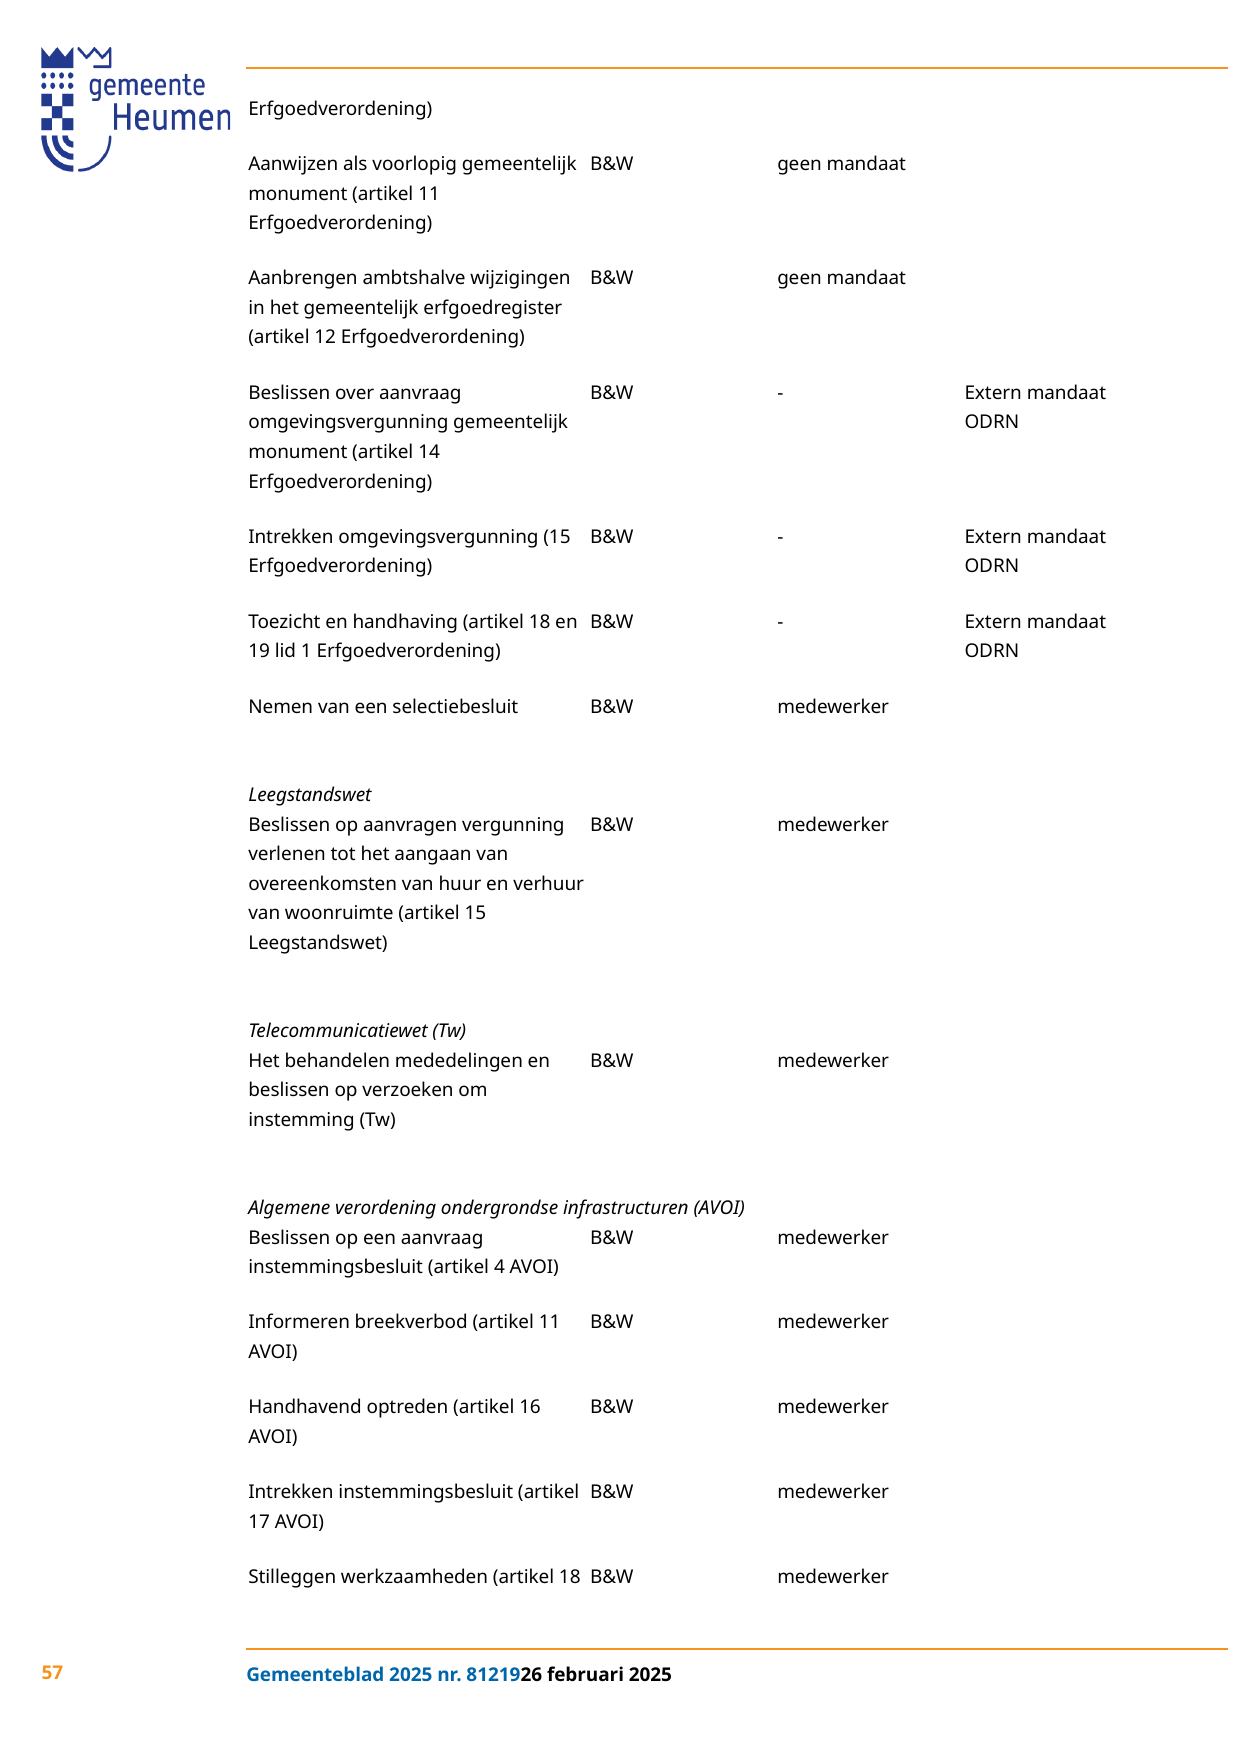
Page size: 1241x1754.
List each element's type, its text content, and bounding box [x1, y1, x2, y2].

table_cell Stilleggen werkzaamheden (artikel 18 [248, 1564, 590, 1589]
table_cell Nemen van een selectiebesluit [248, 693, 590, 748]
table_cell Intrekken omgevingsvergunning (15 Erfgoedverordening) [248, 523, 590, 608]
table_cell geen mandaat [777, 265, 964, 379]
table_cell medewerker [777, 1394, 964, 1478]
table_header B&W [590, 811, 777, 984]
table_cell medewerker [777, 693, 964, 748]
table_cell geen mandaat [777, 150, 964, 264]
table_cell medewerker [777, 1564, 964, 1589]
table_cell B&W [590, 608, 777, 693]
table_cell B&W [590, 379, 777, 523]
table_cell B&W [590, 1394, 777, 1478]
table_cell [964, 1564, 1152, 1589]
table_cell Extern mandaat ODRN [964, 608, 1152, 693]
table_cell [964, 95, 1152, 150]
table_cell Erfgoedverordening) [248, 95, 590, 150]
table_cell B&W [590, 150, 777, 264]
text Leegstandswet [248, 781, 1152, 807]
table_cell [964, 693, 1152, 748]
table_header [964, 1047, 1152, 1161]
table_cell Informeren breekverbod (artikel 11 AVOI) [248, 1309, 590, 1394]
table_cell [964, 1309, 1152, 1394]
table_cell Toezicht en handhaving (artikel 18 en 19 lid 1 Erfgoedverordening) [248, 608, 590, 693]
table_cell medewerker [777, 1309, 964, 1394]
table_cell [964, 1479, 1152, 1563]
table_header B&W [590, 1224, 777, 1309]
table_cell Aanwijzen als voorlopig gemeentelijk monument (artikel 11 Erfgoedverordening) [248, 150, 590, 264]
table_cell [590, 95, 777, 150]
table_cell Extern mandaat ODRN [964, 523, 1152, 608]
table_header [964, 811, 1152, 984]
table_header Beslissen op een aanvraag instemmingsbesluit (artikel 4 AVOI) [248, 1224, 590, 1309]
table_cell [777, 95, 964, 150]
table_cell B&W [590, 1309, 777, 1394]
table_header B&W [590, 1047, 777, 1161]
table_cell Beslissen over aanvraag omgevingsvergunning gemeentelijk monument (artikel 14 Erfgoedverordening) [248, 379, 590, 523]
table_header medewerker [777, 1224, 964, 1309]
picture [41, 47, 231, 172]
table_header medewerker [777, 811, 964, 984]
table_cell B&W [590, 523, 777, 608]
table_cell medewerker [777, 1479, 964, 1563]
table_cell - [777, 523, 964, 608]
table_cell B&W [590, 1479, 777, 1563]
table_cell B&W [590, 693, 777, 748]
table_cell [964, 265, 1152, 379]
table_cell - [777, 608, 964, 693]
table_cell - [777, 379, 964, 523]
text Telecommunicatiewet (Tw) [248, 1017, 1152, 1043]
table_header medewerker [777, 1047, 964, 1161]
table_cell Intrekken instemmingsbesluit (artikel 17 AVOI) [248, 1479, 590, 1563]
table_header Het behandelen mededelingen en beslissen op verzoeken om instemming (Tw) [248, 1047, 590, 1161]
table_header [964, 1224, 1152, 1309]
text Algemene verordening ondergrondse infrastructuren (AVOI) [248, 1194, 1152, 1220]
table_cell [964, 1394, 1152, 1478]
table_cell B&W [590, 265, 777, 379]
table_cell Aanbrengen ambtshalve wijzigingen in het gemeentelijk erfgoedregister (artikel 12 Erfgoedverordening) [248, 265, 590, 379]
table_cell Extern mandaat ODRN [964, 379, 1152, 523]
table_cell Handhavend optreden (artikel 16 AVOI) [248, 1394, 590, 1478]
table_cell B&W [590, 1564, 777, 1589]
table_header Beslissen op aanvragen vergunning verlenen tot het aangaan van overeenkomsten van huur en verhuur van woonruimte (artikel 15 Leegstandswet) [248, 811, 590, 984]
table_cell [964, 150, 1152, 264]
